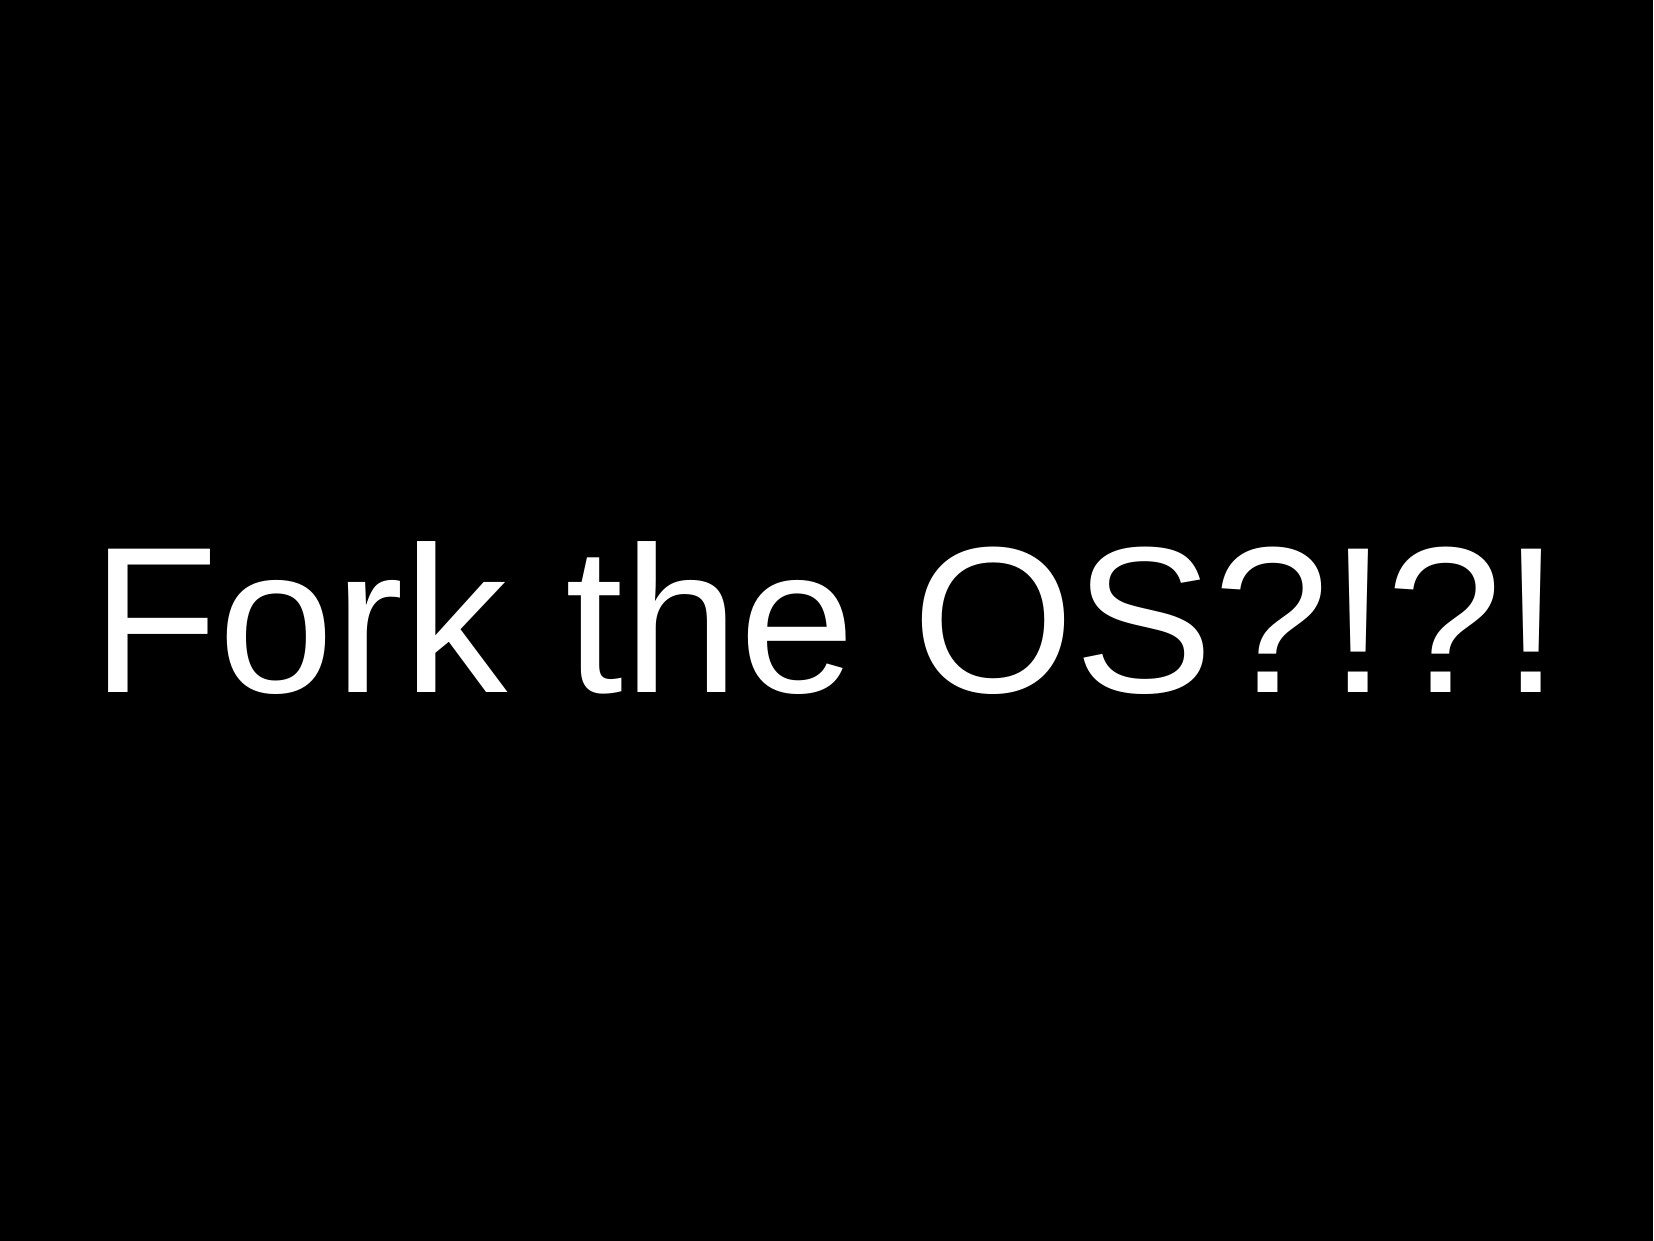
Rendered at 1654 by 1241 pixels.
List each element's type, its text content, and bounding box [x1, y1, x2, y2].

title Fork the OS?!?! [82, 101, 1571, 1140]
